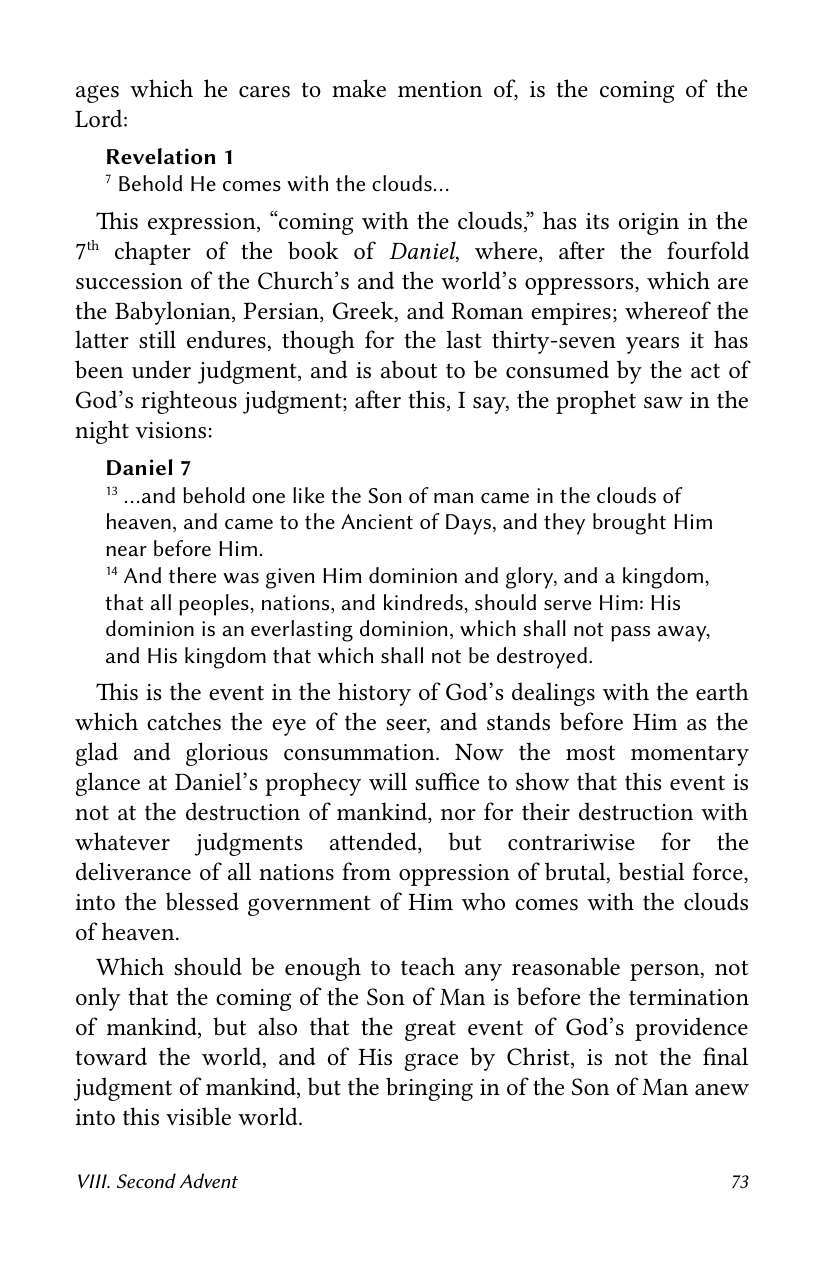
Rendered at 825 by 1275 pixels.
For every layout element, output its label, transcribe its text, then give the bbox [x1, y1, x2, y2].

text Which should be enough to teach any reasonable person, not only that the coming of the Son of Man is before the termination of mankind, but also that the great event of God’s providence toward the world, and of His grace by Christ, is not the final judgment of mankind, but the bringing in of the Son of Man anew into this visible world. [75, 953, 750, 1131]
text This expression, “coming with the clouds,” has its origin in the 7th chapter of the book of Daniel, where, after the fourfold succession of the Church’s and the world’s oppressors, which are the Babylonian, Persian, Greek, and Roman empires; whereof the latter still endures, though for the last thirty-seven years it has been under judgment, and is about to be consumed by the act of God’s righteous judgment; after this, I say, the prophet saw in the night visions: [75, 207, 750, 445]
text Revelation 1 [105, 144, 750, 170]
text This is the event in the history of God’s dealings with the earth which catches the eye of the seer, and stands before Him as the glad and glorious consummation. Now the most momentary glance at Daniel’s prophecy will suffice to show that this event is not at the destruction of mankind, nor for their destruction with whatever judgments attended, but contrariwise for the deliverance of all nations from oppression of brutal, bestial force, into the blessed government of Him who comes with the clouds of heaven. [75, 678, 750, 946]
text 13 ...and behold one like the Son of man came in the clouds of heaven, and came to the Ancient of Days, and they brought Him near before Him. [105, 483, 720, 562]
text 7 Behold He comes with the clouds... [105, 171, 720, 197]
text Daniel 7 [105, 455, 750, 481]
text ages which he cares to make mention of, is the coming of the Lord: [75, 75, 750, 133]
text 14 And there was given Him dominion and glory, and a kingdom, that all peoples, nations, and kindreds, should serve Him: His dominion is an everlasting dominion, which shall not pass away, and His kingdom that which shall not be destroyed. [105, 563, 720, 669]
